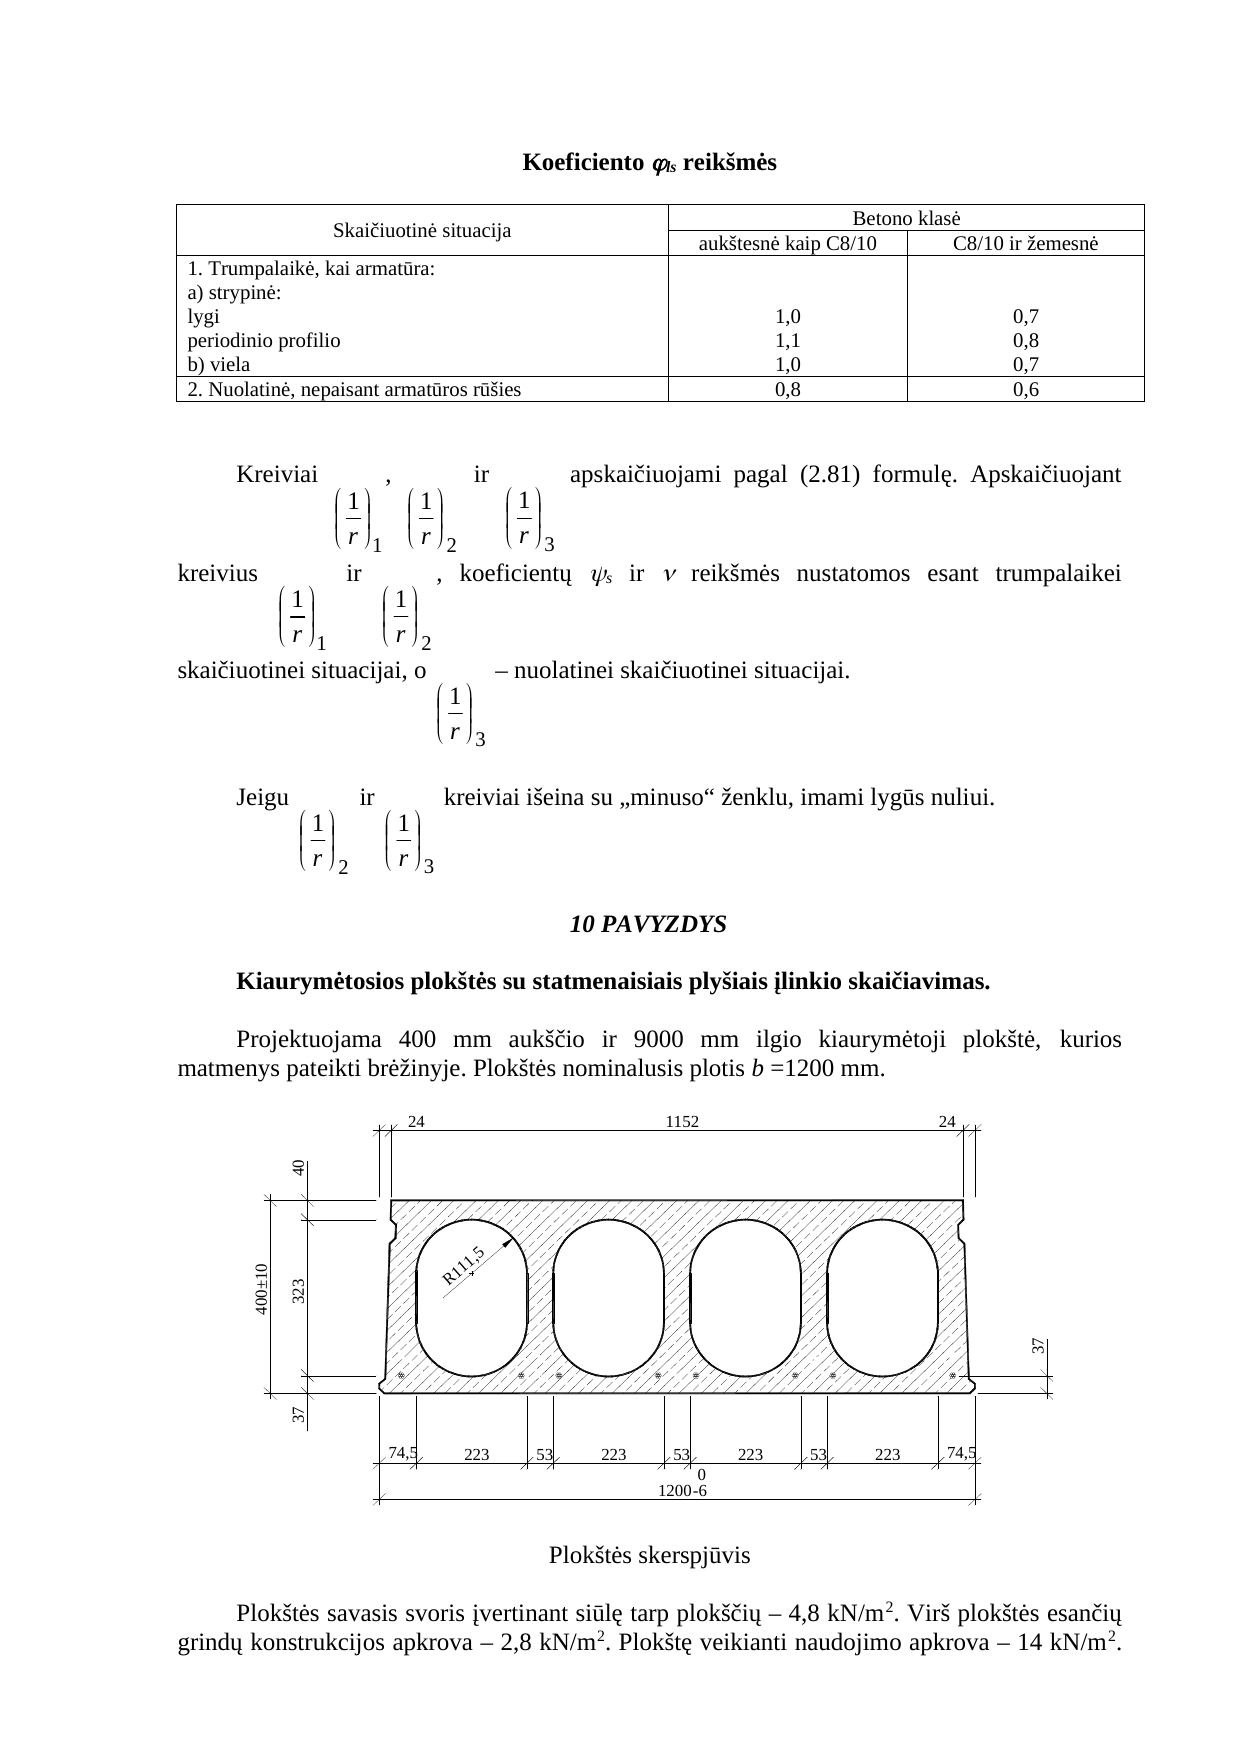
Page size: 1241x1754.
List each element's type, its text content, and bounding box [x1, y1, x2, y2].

text Projektuojama 400 mm aukščio ir 9000 mm ilgio kiaurymėtoji plokštė, kurios matmenys pateikti brėžinyje. Plokštės nominalusis plotis b =1200 mm. [177, 1024, 1122, 1081]
table_cell [908, 256, 1144, 280]
text Jeigu ir kreiviai išeina su „minuso“ ženklu, imami lygūs nuliui. [177, 782, 1122, 880]
table_cell [669, 280, 907, 304]
text Kiaurymėtosios plokštės su statmenaisiais plyšiais įlinkio skaičiavimas. [177, 966, 1122, 995]
table_cell [908, 280, 1144, 304]
table_cell b) viela [177, 352, 668, 376]
table_cell a) strypinė: [177, 280, 668, 304]
table_cell 1. Trumpalaikė, kai armatūra: [177, 256, 668, 280]
table_cell lygi [177, 304, 668, 328]
table_cell 0,7 [908, 304, 1144, 328]
table_cell C8/10 ir žemesnė [908, 231, 1144, 254]
table_cell 0,8 [669, 377, 907, 401]
text Kreiviai , ir apskaičiuojami pagal (2.81) formulę. Apskaičiuojant kreivius ir , koeficientų s ir  reikšmės nustatomos esant trumpalaikei skaičiuotinei situacijai, o – nuolatinei skaičiuotinei situacijai. [177, 459, 1122, 753]
table_cell 1,0 [669, 304, 907, 328]
table_cell 1,0 [669, 352, 907, 376]
table_cell 0,6 [908, 377, 1144, 401]
table_header Betono klasė [669, 205, 1144, 229]
table_cell aukštesnė kaip C8/10 [669, 231, 907, 254]
table_cell [669, 256, 907, 280]
table_cell periodinio profilio [177, 328, 668, 352]
table_cell 0,8 [908, 328, 1144, 352]
text Plokštės skerspjūvis [177, 1540, 1122, 1569]
table_cell 0,7 [908, 352, 1144, 376]
table_header Skaičiuotinė situacija [177, 205, 668, 254]
text Koeficiento ls reikšmės [177, 147, 1122, 176]
text 10 pavyzdys [177, 909, 1122, 938]
table_cell 2. Nuolatinė, nepaisant armatūros rūšies [177, 377, 668, 401]
text Plokštės savasis svoris įvertinant siūlę tarp plokščių – 4,8 kN/m2. Virš plokštės esančių grindų konstrukcijos apkrova – 2,8 kN/m2. Plokštę veikianti naudojimo apkrova – 14 kN/m2. [177, 1598, 1122, 1655]
table_cell 1,1 [669, 328, 907, 352]
